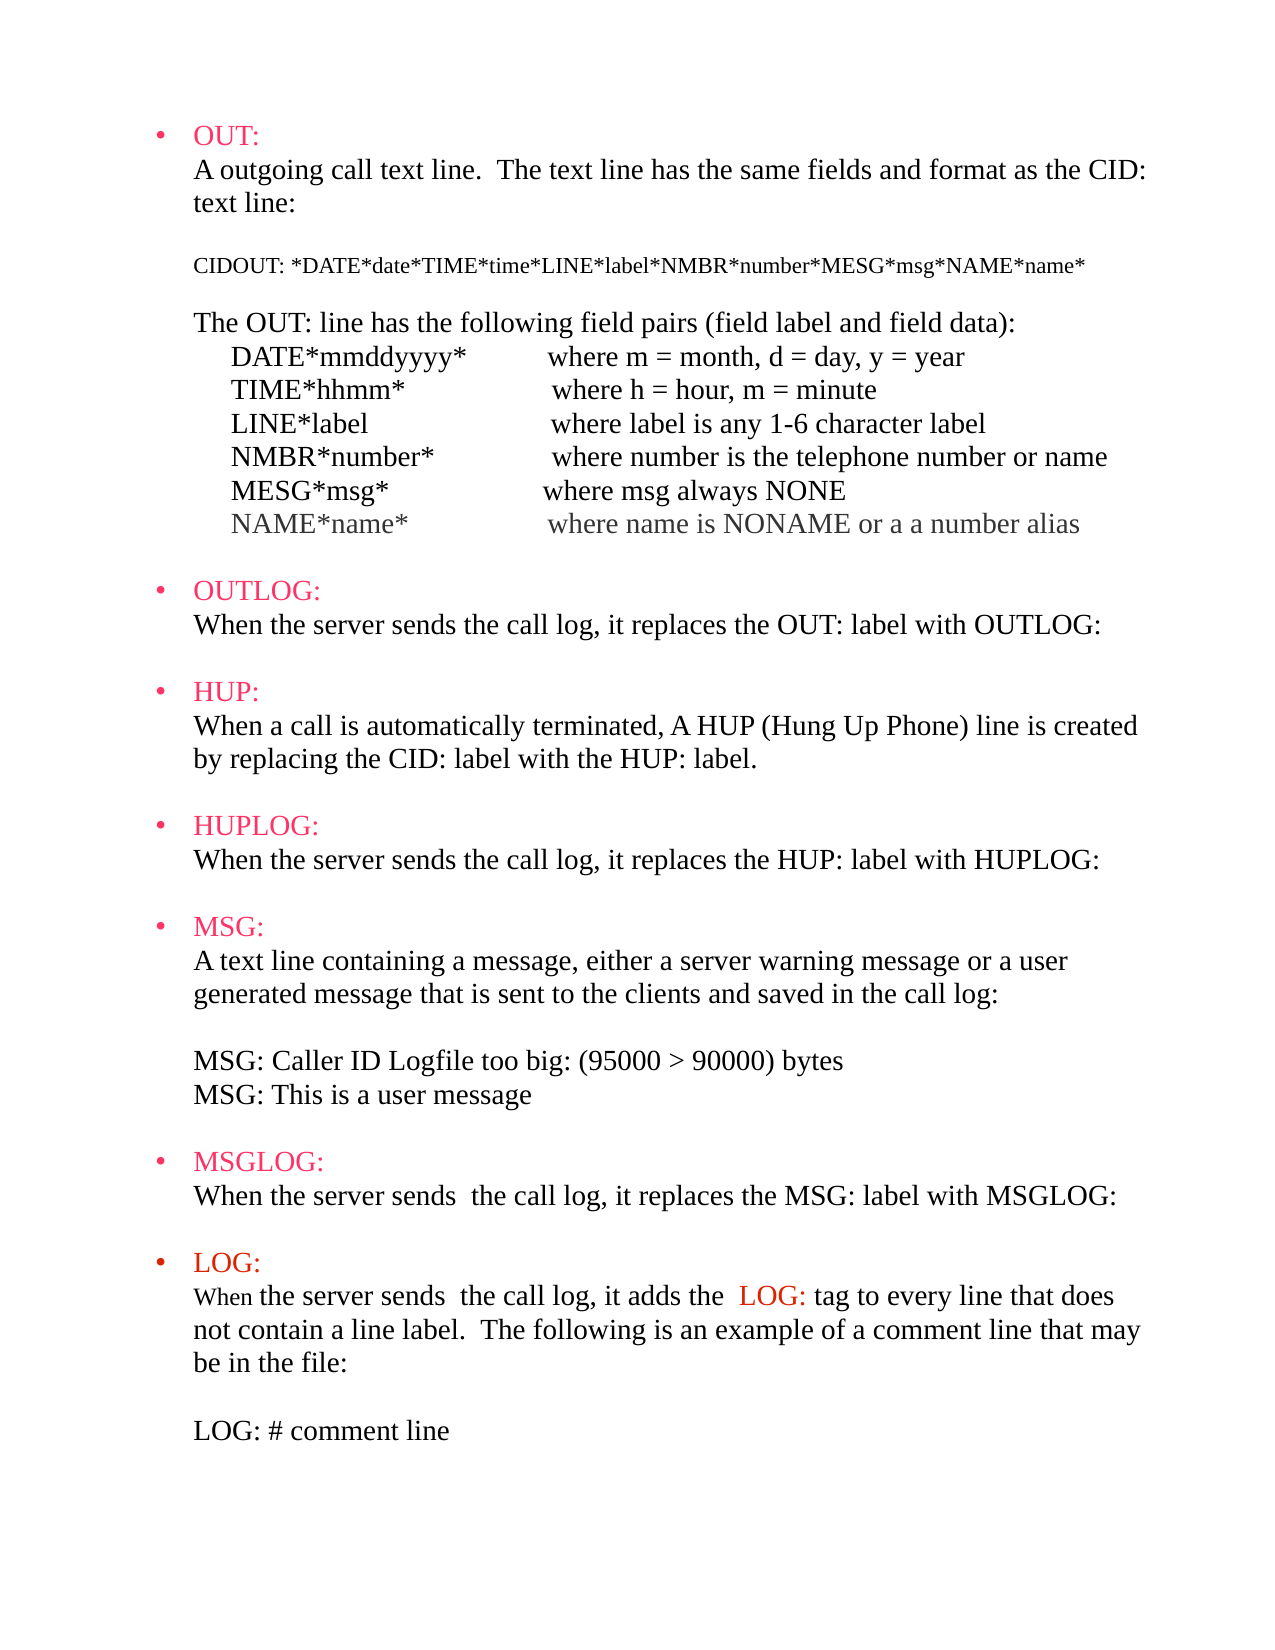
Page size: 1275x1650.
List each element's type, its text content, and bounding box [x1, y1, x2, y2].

list DATE*mmddyyyy* where m = month, d = day, y = year [193, 339, 1157, 372]
list NMBR*number* where number is the telephone number or name [193, 439, 1157, 473]
list The OUT: line has the following field pairs (field label and field data): [156, 305, 1157, 339]
list When the server sends the call log, it adds the LOG: tag to every line that does not contain a line label. The following is an example of a comment line that may be in the file: [156, 1278, 1157, 1379]
list A outgoing call text line. The text line has the same fields and format as the CID: text line: [156, 152, 1157, 219]
list LINE*label where label is any 1-6 character label [193, 406, 1157, 439]
list MSG: Caller ID Logfile too big: (95000 > 90000) bytes [156, 1043, 1157, 1077]
list When a call is automatically terminated, A HUP (Hung Up Phone) line is created by replacing the CID: label with the HUP: label. [156, 708, 1157, 775]
list When the server sends the call log, it replaces the MSG: label with MSGLOG: [156, 1178, 1157, 1211]
list LOG: [156, 1245, 1157, 1278]
list A text line containing a message, either a server warning message or a user generated message that is sent to the clients and saved in the call log: [156, 943, 1157, 1010]
list OUT: [156, 118, 1157, 152]
list When the server sends the call log, it replaces the OUT: label with OUTLOG: [156, 607, 1157, 641]
list OUTLOG: [156, 573, 1157, 607]
list MESG*msg* where msg always NONE [193, 473, 1157, 506]
list CIDOUT: *DATE*date*TIME*time*LINE*label*NMBR*number*MESG*msg*NAME*name* [156, 252, 1157, 279]
list NAME*name* where name is NONAME or a a number alias [193, 506, 1157, 540]
list LOG: # comment line [156, 1413, 1157, 1446]
list MSG: [156, 909, 1157, 943]
list TIME*hhmm* where h = hour, m = minute [193, 372, 1157, 406]
list When the server sends the call log, it replaces the HUP: label with HUPLOG: [156, 842, 1157, 876]
list HUPLOG: [156, 808, 1157, 842]
list MSGLOG: [156, 1144, 1157, 1178]
list MSG: This is a user message [156, 1077, 1157, 1111]
list HUP: [156, 674, 1157, 708]
